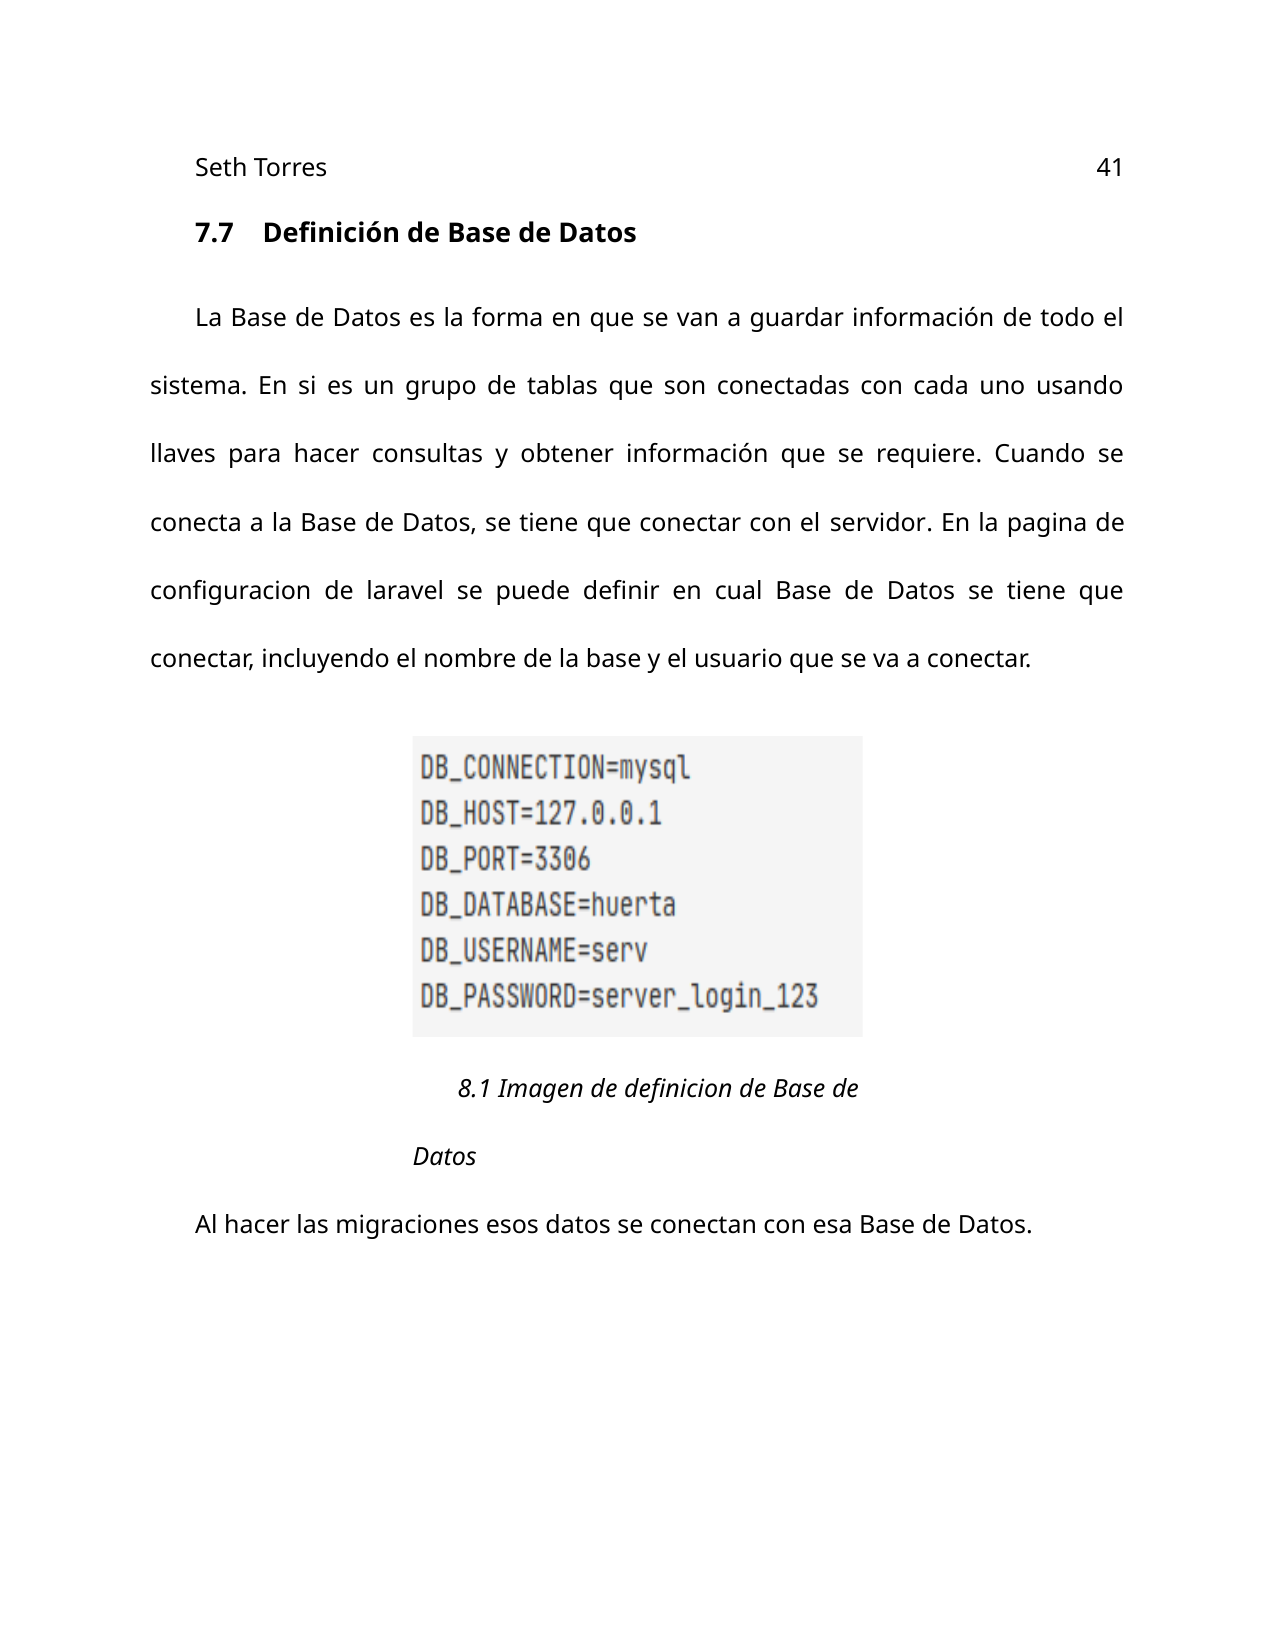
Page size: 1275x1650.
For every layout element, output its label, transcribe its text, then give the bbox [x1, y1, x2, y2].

text Al hacer las migraciones esos datos se conectan con esa Base de Datos. [150, 708, 1125, 1241]
subtitle Definición de Base de Datos [150, 213, 1125, 250]
text 8.1 Imagen de definicion de Base de Datos [412, 1037, 862, 1172]
text La Base de Datos es la forma en que se van a guardar información de todo el sistema. En si es un grupo de tablas que son conectadas con cada uno usando llaves para hacer consultas y obtener información que se requiere. Cuando se conecta a la Base de Datos, se tiene que conectar con el servidor. En la pagina de configuracion de laravel se puede definir en cual Base de Datos se tiene que conectar, incluyendo el nombre de la base y el usuario que se va a conectar. [150, 300, 1125, 674]
picture [412, 736, 863, 1037]
